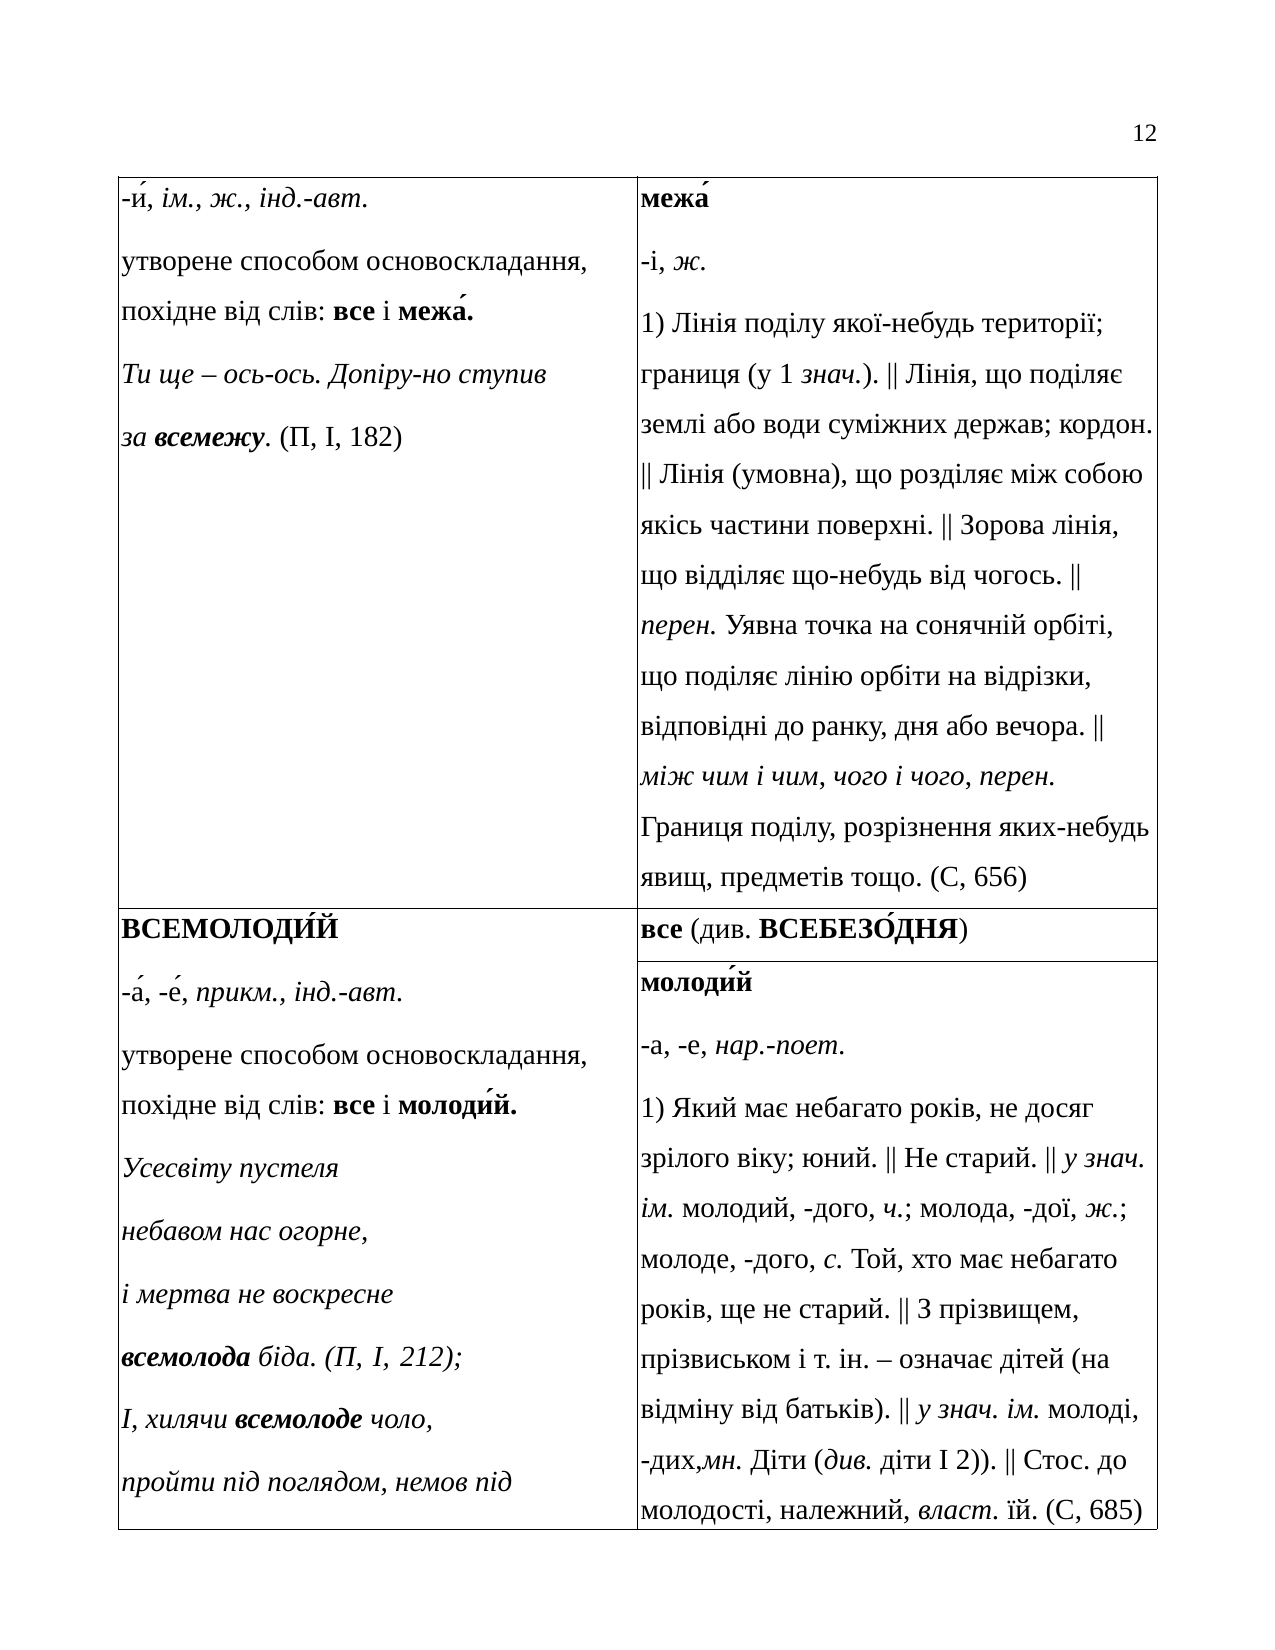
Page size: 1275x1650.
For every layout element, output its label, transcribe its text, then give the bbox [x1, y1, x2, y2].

table_cell все (див. ВСЕБЕЗО́ДНЯ) [638, 909, 1157, 961]
table_cell -и́, ім., ж., інд.-авт. утворене способом основоскладання, похідне від слів: все і межа́. Ти ще – ось-ось. Допіру-но ступив за всемежу. (П, І, 182) [119, 178, 637, 908]
table_cell молоди́й -а, -е, нар.-поет. 1) Який має небагато років, не досяг зрілого віку; юний. || Не старий. || у знач. ім. молодий, -дого, ч.; молода, -дої, ж.; молоде, -дого, с. Той, хто має небагато років, ще не старий. || З прізвищем, прізвиськом і т. ін. – означає дітей (на відміну від батьків). || у знач. ім. молоді, -дих,мн. Діти (див. діти I 2)). || Стос. до молодості, належний, власт. їй. (С, 685) [638, 962, 1157, 1529]
table_cell межа́ -і, ж. 1) Лінія поділу якої-небудь території; границя (у 1 знач.). || Лінія, що поділяє землі або води суміжних держав; кордон. || Лінія (умовна), що розділяє між собою якісь частини поверхні. || Зорова лінія, що відділяє що-небудь від чогось. || перен. Уявна точка на сонячній орбіті, що поділяє лінію орбіти на відрізки, відповідні до ранку, дня або вечора. ||між чим і чим, чого і чого, перен. Границя поділу, розрізнення яких-небудь явищ, предметів тощо. (С, 656) [638, 178, 1157, 908]
table_cell ВСЕМОЛОДИ́Й -а́, -е́, прикм., інд.-авт. утворене способом основоскладання, похідне від слів: все і молоди́й. Усесвіту пустеля небавом нас огорне, і мертва не воскресне всемолода біда. (П, І, 212); І, хилячи всемолоде чоло, пройти під поглядом, немов під [119, 909, 637, 1529]
